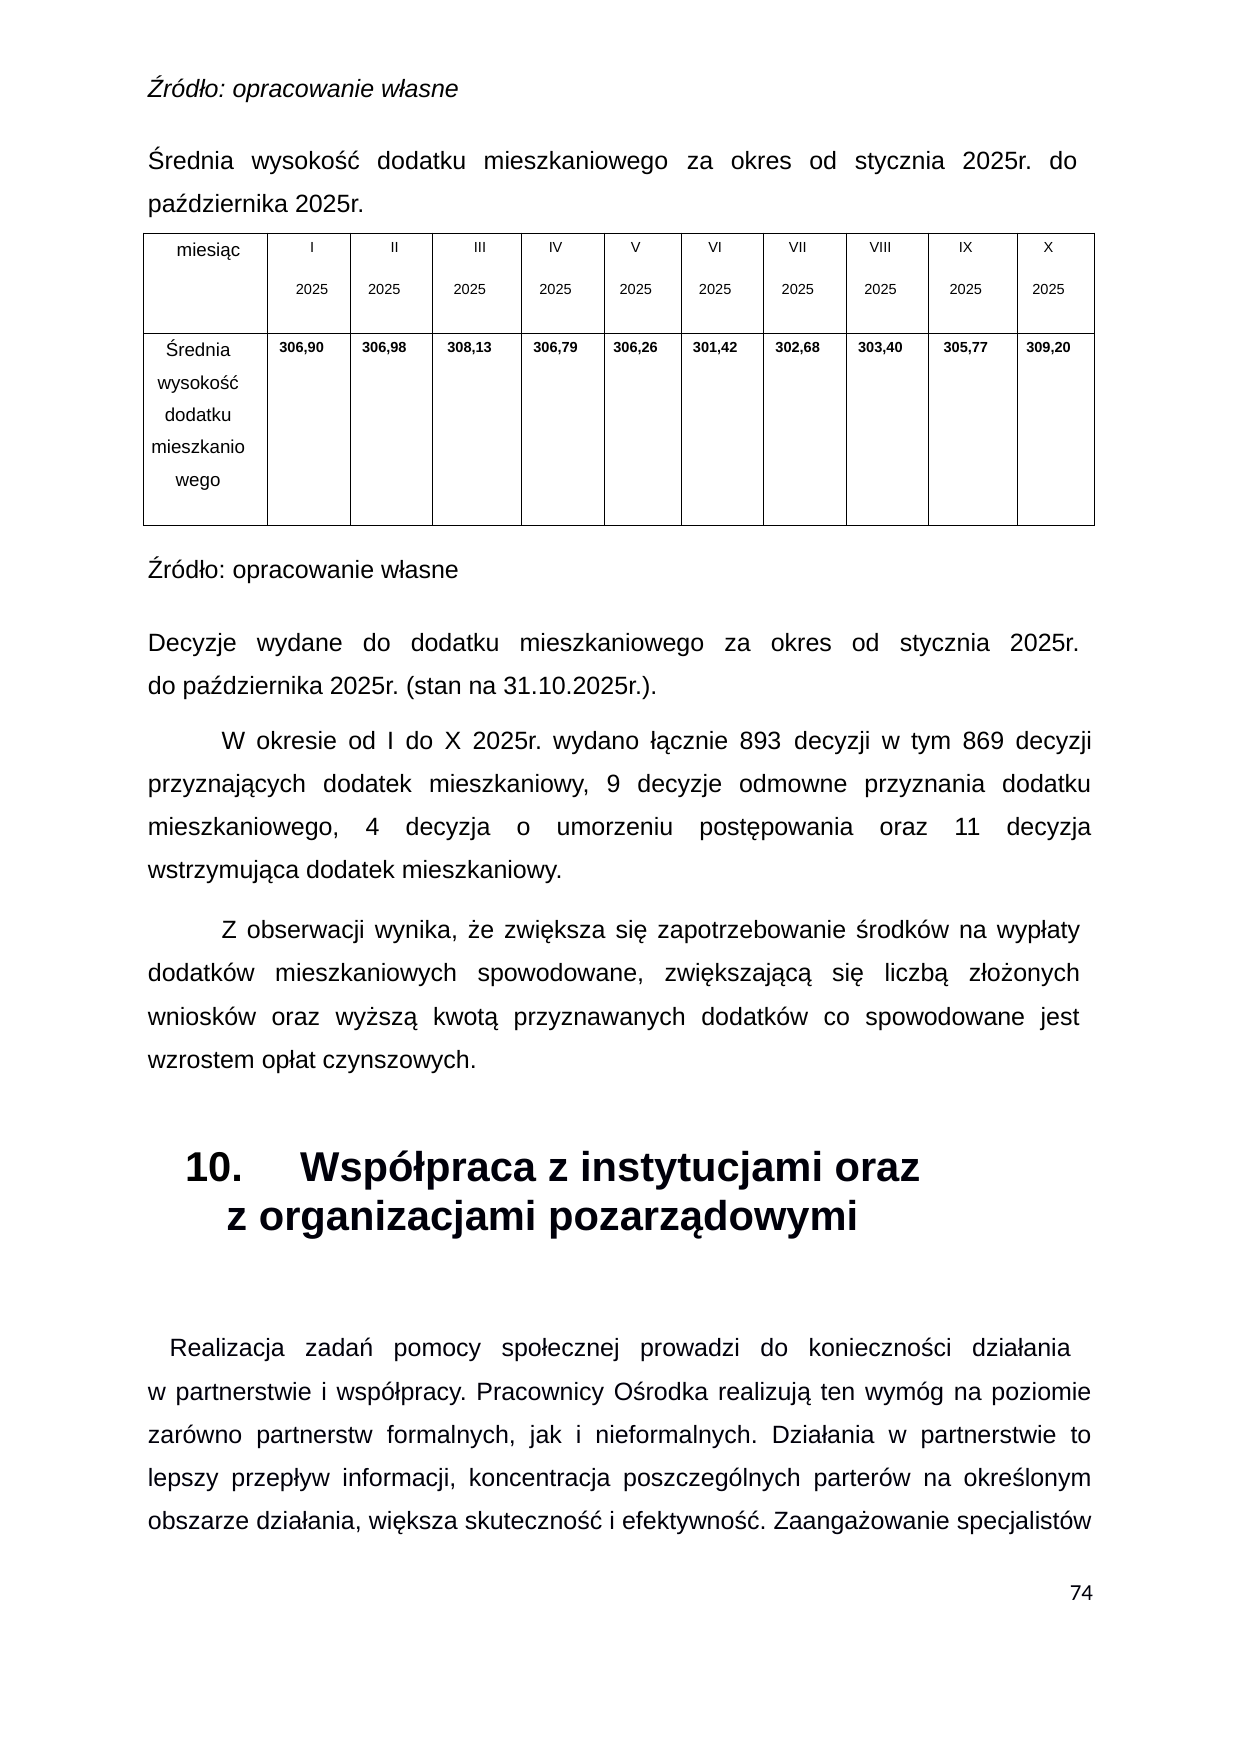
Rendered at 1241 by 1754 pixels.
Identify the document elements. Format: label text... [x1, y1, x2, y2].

table_cell 306,90 [268, 334, 350, 525]
table_header V 2025 [605, 234, 681, 333]
table_cell 309,20 [1018, 334, 1094, 525]
list Współpraca z instytucjami oraz z organizacjami pozarządowymi [185, 1142, 1093, 1239]
text Źródło: opracowanie własne [148, 555, 1078, 584]
table_cell 306,26 [605, 334, 681, 525]
table_cell 301,42 [682, 334, 763, 525]
table_header III 2025 [433, 234, 521, 333]
table_header miesiąc [144, 234, 267, 333]
text Źródło: opracowanie własne [148, 74, 1078, 102]
table_header VIII 2025 [847, 234, 928, 333]
text Z obserwacji wynika, że zwiększa się zapotrzebowanie środków na wypłaty dodatków mieszkaniowych spowodowane, zwiększającą się liczbą złożonych wniosków oraz wyższą kwotą przyznawanych dodatków co spowodowane jest wzrostem opłat czynszowych. [148, 915, 1081, 1073]
table_cell 306,79 [522, 334, 604, 525]
text Decyzje wydane do dodatku mieszkaniowego za okres od stycznia 2025r. do października 2025r. (stan na 31.10.2025r.). [148, 628, 1081, 700]
table_header X 2025 [1018, 234, 1094, 333]
table_header IX 2025 [929, 234, 1017, 333]
table_header IV 2025 [522, 234, 604, 333]
table_cell 306,98 [351, 334, 432, 525]
table_cell Średnia wysokość dodatku mieszkaniowego [144, 334, 267, 525]
text Średnia wysokość dodatku mieszkaniowego za okres od stycznia 2025r. do października 2025r. [148, 146, 1078, 218]
table_header II 2025 [351, 234, 432, 333]
table_cell 305,77 [929, 334, 1017, 525]
table_cell 303,40 [847, 334, 928, 525]
table_header I 2025 [268, 234, 350, 333]
table_cell 308,13 [433, 334, 521, 525]
text W okresie od I do X 2025r. wydano łącznie 893 decyzji w tym 869 decyzji przyznających dodatek mieszkaniowy, 9 decyzje odmowne przyznania dodatku mieszkaniowego, 4 decyzja o umorzeniu postępowania oraz 11 decyzja wstrzymująca dodatek mieszkaniowy. [148, 726, 1093, 884]
table_cell 302,68 [764, 334, 846, 525]
table_header VI 2025 [682, 234, 763, 333]
text Realizacja zadań pomocy społecznej prowadzi do konieczności działania w partnerstwie i współpracy. Pracownicy Ośrodka realizują ten wymóg na poziomie zarówno partnerstw formalnych, jak i nieformalnych. Działania w partnerstwie to lepszy przepływ informacji, koncentracja poszczególnych parterów na określonym obszarze działania, większa skuteczność i efektywność. Zaangażowanie specjalistów [148, 1278, 1093, 1534]
table_header VII 2025 [764, 234, 846, 333]
